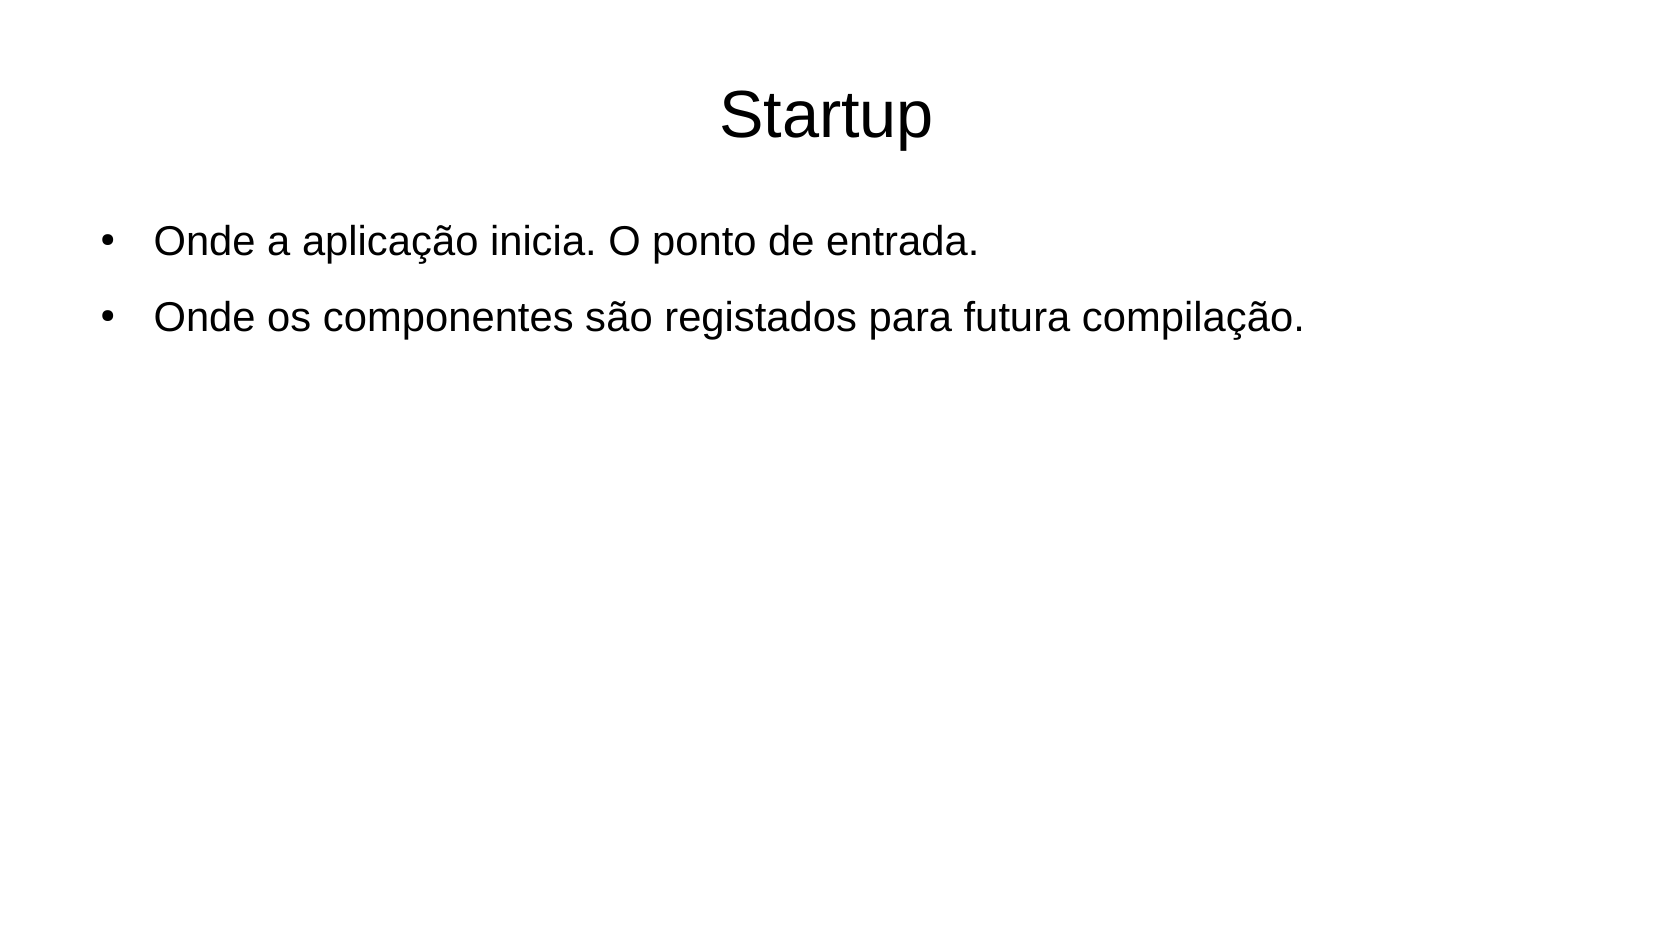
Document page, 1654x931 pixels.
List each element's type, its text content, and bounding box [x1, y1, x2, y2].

title Startup [82, 37, 1571, 193]
list Onde a aplicação inicia. O ponto de entrada. Onde os componentes são registados para futura compilação. [82, 217, 1571, 758]
